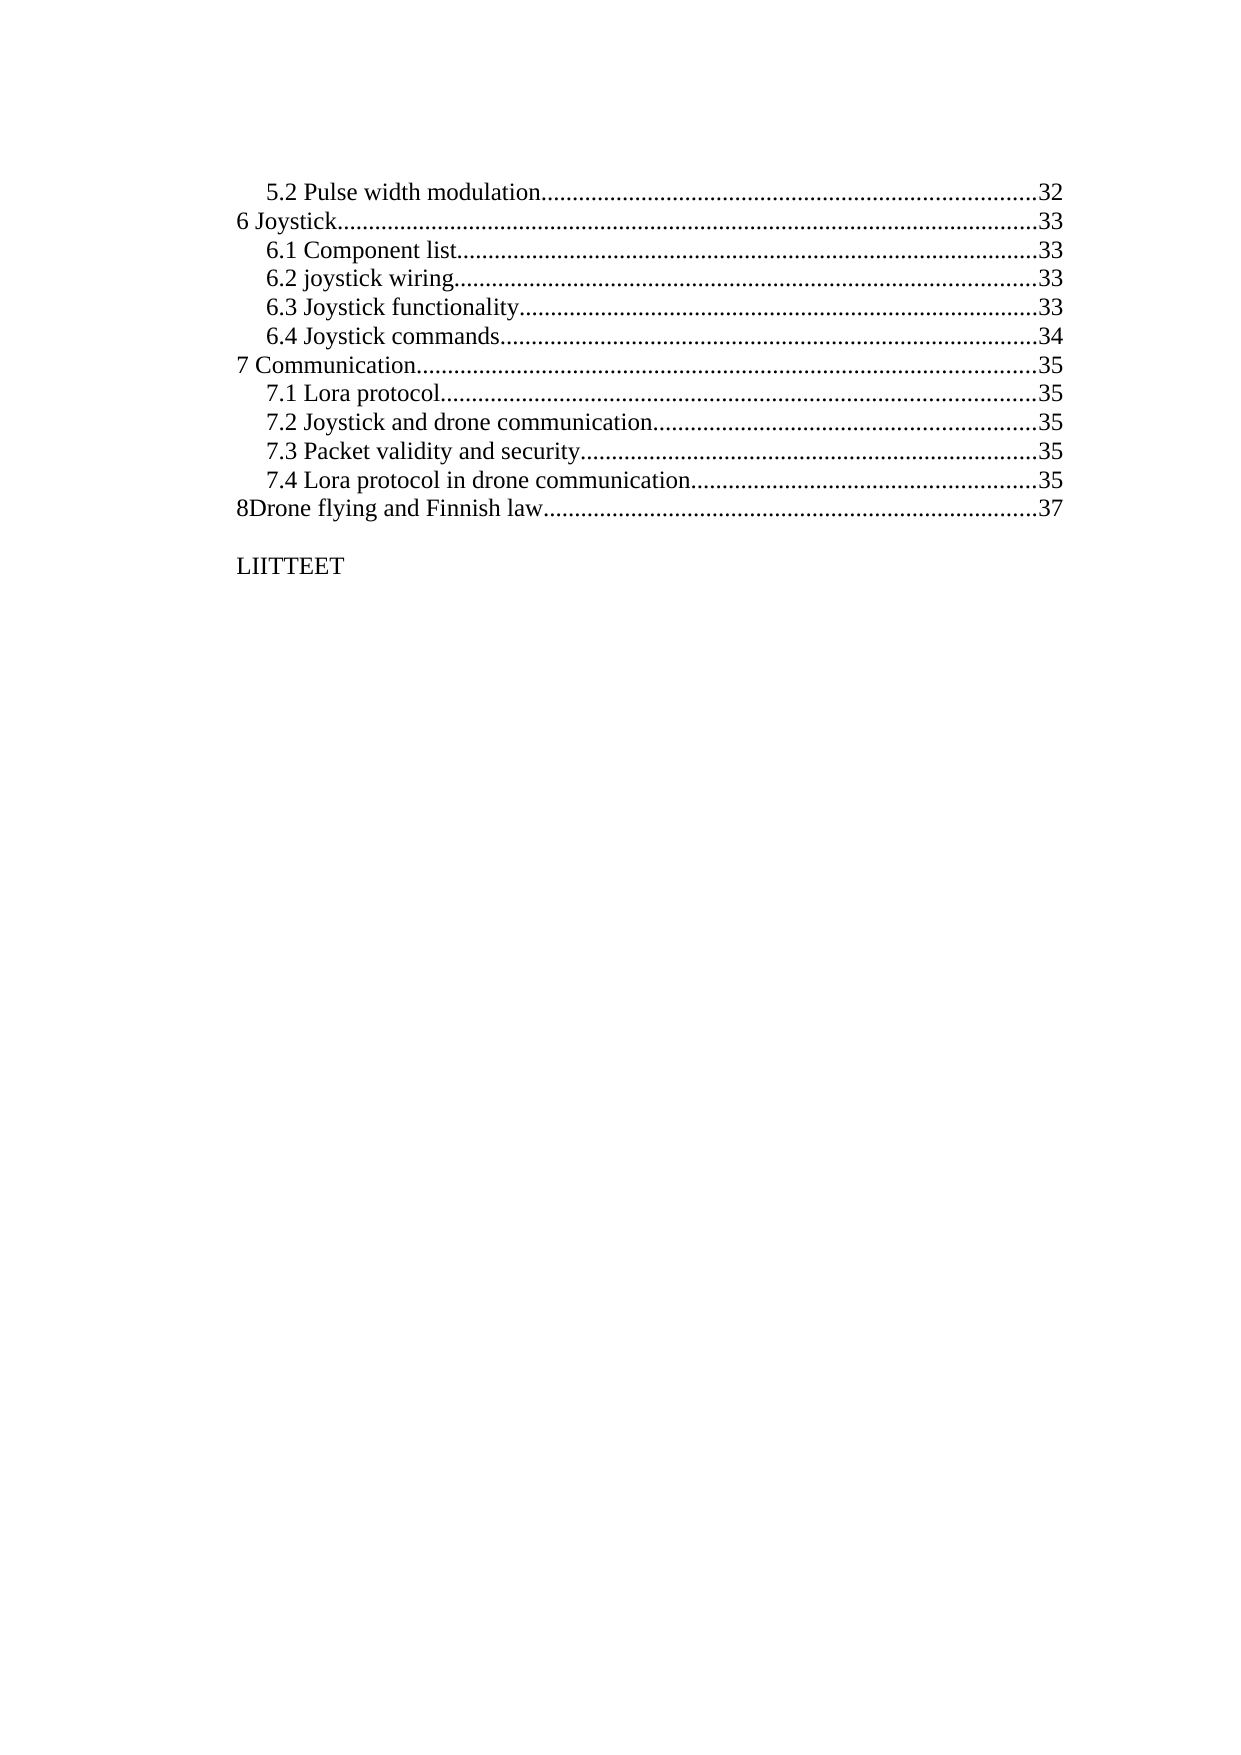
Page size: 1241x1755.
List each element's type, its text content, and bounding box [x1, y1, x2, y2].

text 7 Communication 35 [236, 350, 1063, 378]
text LIITTEET [236, 551, 1063, 580]
text 6.2 joystick wiring 33 [266, 263, 1063, 292]
text 7.1 Lora protocol 35 [266, 378, 1063, 407]
text 6.1 Component list 33 [266, 235, 1063, 263]
text 6 Joystick 33 [236, 206, 1063, 235]
text 5.2 Pulse width modulation 32 [266, 177, 1063, 206]
text 7.3 Packet validity and security 35 [266, 436, 1063, 465]
text 7.2 Joystick and drone communication 35 [266, 407, 1063, 436]
text 6.3 Joystick functionality 33 [266, 292, 1063, 321]
text 8Drone flying and Finnish law 37 [236, 493, 1063, 522]
text 6.4 Joystick commands 34 [266, 321, 1063, 350]
text 7.4 Lora protocol in drone communication 35 [266, 465, 1063, 493]
